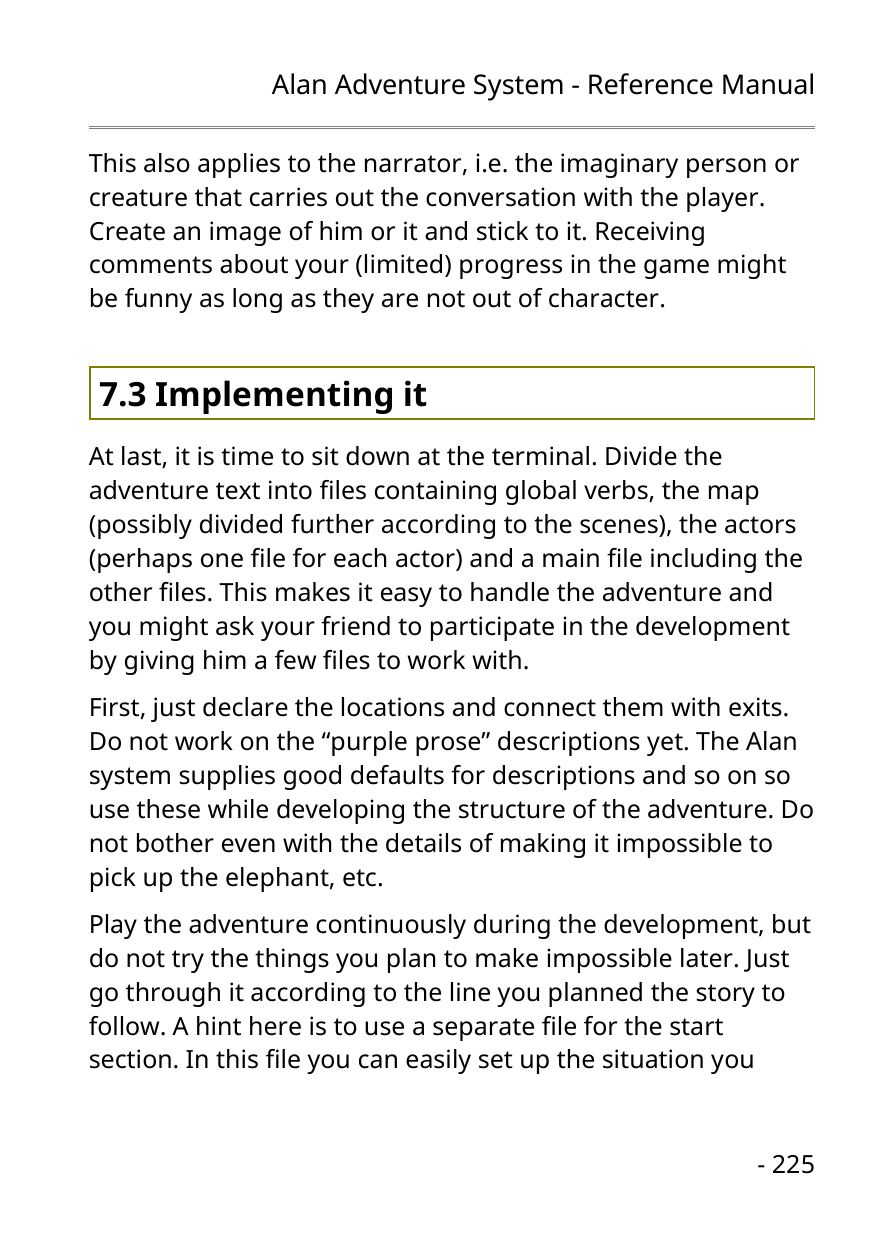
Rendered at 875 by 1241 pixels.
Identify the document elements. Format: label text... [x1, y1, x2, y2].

text At last, it is time to sit down at the terminal. Divide the adventure text into files containing global verbs, the map (possibly divided further according to the scenes), the actors (perhaps one file for each actor) and a main file including the other files. This makes it easy to handle the adventure and you might ask your friend to participate in the development by giving him a few files to work with. [88, 439, 815, 677]
text First, just declare the locations and connect them with exits. Do not work on the “purple prose” descriptions yet. The Alan system supplies good defaults for descriptions and so on so use these while developing the structure of the adventure. Do not bother even with the details of making it impossible to pick up the elephant, etc. [88, 690, 815, 894]
text This also applies to the narrator, i.e. the imaginary person or creature that car­ries out the conversation with the player. Create an image of him or it and stick to it. Receiving comments about your (limited) progress in the game might be funny as long as they are not out of character. [88, 146, 815, 315]
text Play the adventure continuously during the development, but do not try the things you plan to make impossible later. Just go through it according to the line you planned the story to follow. A hint here is to use a separate file for the start section. In this file you can easily set up the situation you [88, 907, 815, 1076]
subtitle Implementing it [91, 368, 814, 418]
